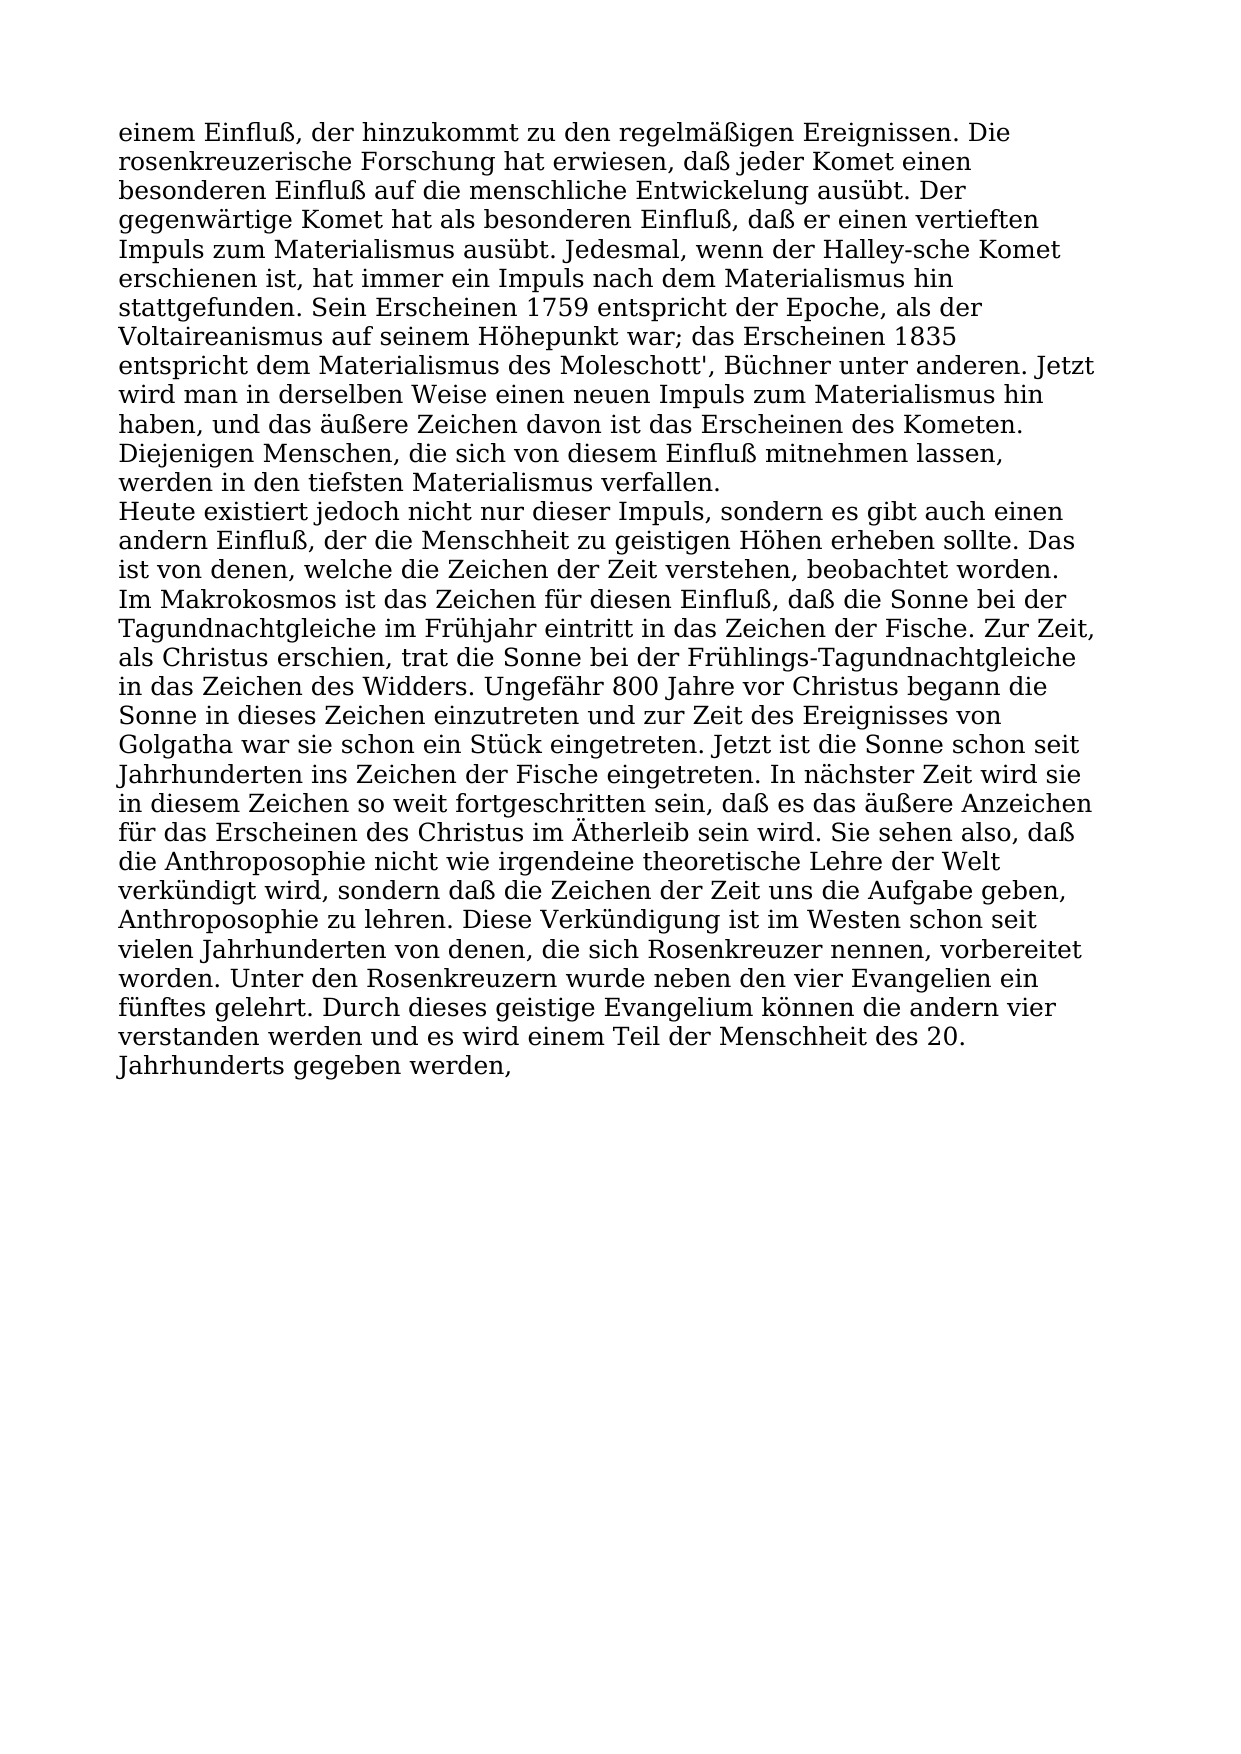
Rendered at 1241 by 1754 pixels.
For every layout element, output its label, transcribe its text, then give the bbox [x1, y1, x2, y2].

text gegenwärtige Komet hat als besonderen Einfluß, daß er einen vertieften [118, 206, 1122, 235]
text stattgefunden. Sein Erscheinen 1759 entspricht der Epoche, als der [118, 293, 1122, 322]
text Golgatha war sie schon ein Stück eingetreten. Jetzt ist die Sonne schon seit [118, 731, 1122, 760]
text verstanden werden und es wird einem Teil der Menschheit des 20. [118, 1022, 1122, 1051]
text einem Einfluß, der hinzukommt zu den regelmäßigen Ereignissen. Die [118, 118, 1122, 147]
text worden. Unter den Rosenkreuzern wurde neben den vier Evangelien ein [118, 964, 1122, 993]
text haben, und das äußere Zeichen davon ist das Erscheinen des Kometen. [118, 410, 1122, 439]
text Impuls zum Materialismus ausübt. Jedesmal, wenn der Halley-sche Komet [118, 235, 1122, 264]
text Jahrhunderten ins Zeichen der Fische eingetreten. In nächster Zeit wird sie [118, 760, 1122, 789]
text vielen Jahrhunderten von denen, die sich Rosenkreuzer nennen, vorbereitet [118, 935, 1122, 964]
text in diesem Zeichen so weit fortgeschritten sein, daß es das äußere Anzeichen [118, 789, 1122, 818]
text Voltaireanismus auf seinem Höhepunkt war; das Erscheinen 1835 [118, 322, 1122, 351]
text wird man in derselben Weise einen neuen Impuls zum Materialismus hin [118, 381, 1122, 410]
text Sonne in dieses Zeichen einzutreten und zur Zeit des Ereignisses von [118, 701, 1122, 731]
text werden in den tiefsten Materialismus verfallen. [118, 468, 1122, 497]
text rosenkreuzerische Forschung hat erwiesen, daß jeder Komet einen [118, 147, 1122, 176]
text erschienen ist, hat immer ein Impuls nach dem Materialismus hin [118, 264, 1122, 293]
text andern Einfluß, der die Menschheit zu geistigen Höhen erheben sollte. Das [118, 526, 1122, 556]
text ist von denen, welche die Zeichen der Zeit verstehen, beobachtet worden. [118, 556, 1122, 585]
text Anthroposophie zu lehren. Diese Verkündigung ist im Westen schon seit [118, 906, 1122, 935]
text als Christus erschien, trat die Sonne bei der Frühlings-Tagundnachtgleiche [118, 643, 1122, 672]
text die Anthroposophie nicht wie irgendeine theoretische Lehre der Welt [118, 847, 1122, 876]
text für das Erscheinen des Christus im Ätherleib sein wird. Sie sehen also, daß [118, 818, 1122, 847]
text Tagundnachtgleiche im Frühjahr eintritt in das Zeichen der Fische. Zur Zeit, [118, 614, 1122, 643]
text Heute existiert jedoch nicht nur dieser Impuls, sondern es gibt auch einen [118, 497, 1122, 526]
text Jahrhunderts gegeben werden, [118, 1051, 1122, 1081]
text Im Makrokosmos ist das Zeichen für diesen Einfluß, daß die Sonne bei der [118, 585, 1122, 614]
text besonderen Einfluß auf die menschliche Entwickelung ausübt. Der [118, 176, 1122, 206]
text in das Zeichen des Widders. Ungefähr 800 Jahre vor Christus begann die [118, 672, 1122, 701]
text fünftes gelehrt. Durch dieses geistige Evangelium können die andern vier [118, 993, 1122, 1022]
text verkündigt wird, sondern daß die Zeichen der Zeit uns die Aufgabe geben, [118, 876, 1122, 906]
text entspricht dem Materialismus des Moleschott', Büchner unter anderen. Jetzt [118, 351, 1122, 381]
text Diejenigen Menschen, die sich von diesem Einfluß mitnehmen lassen, [118, 439, 1122, 468]
